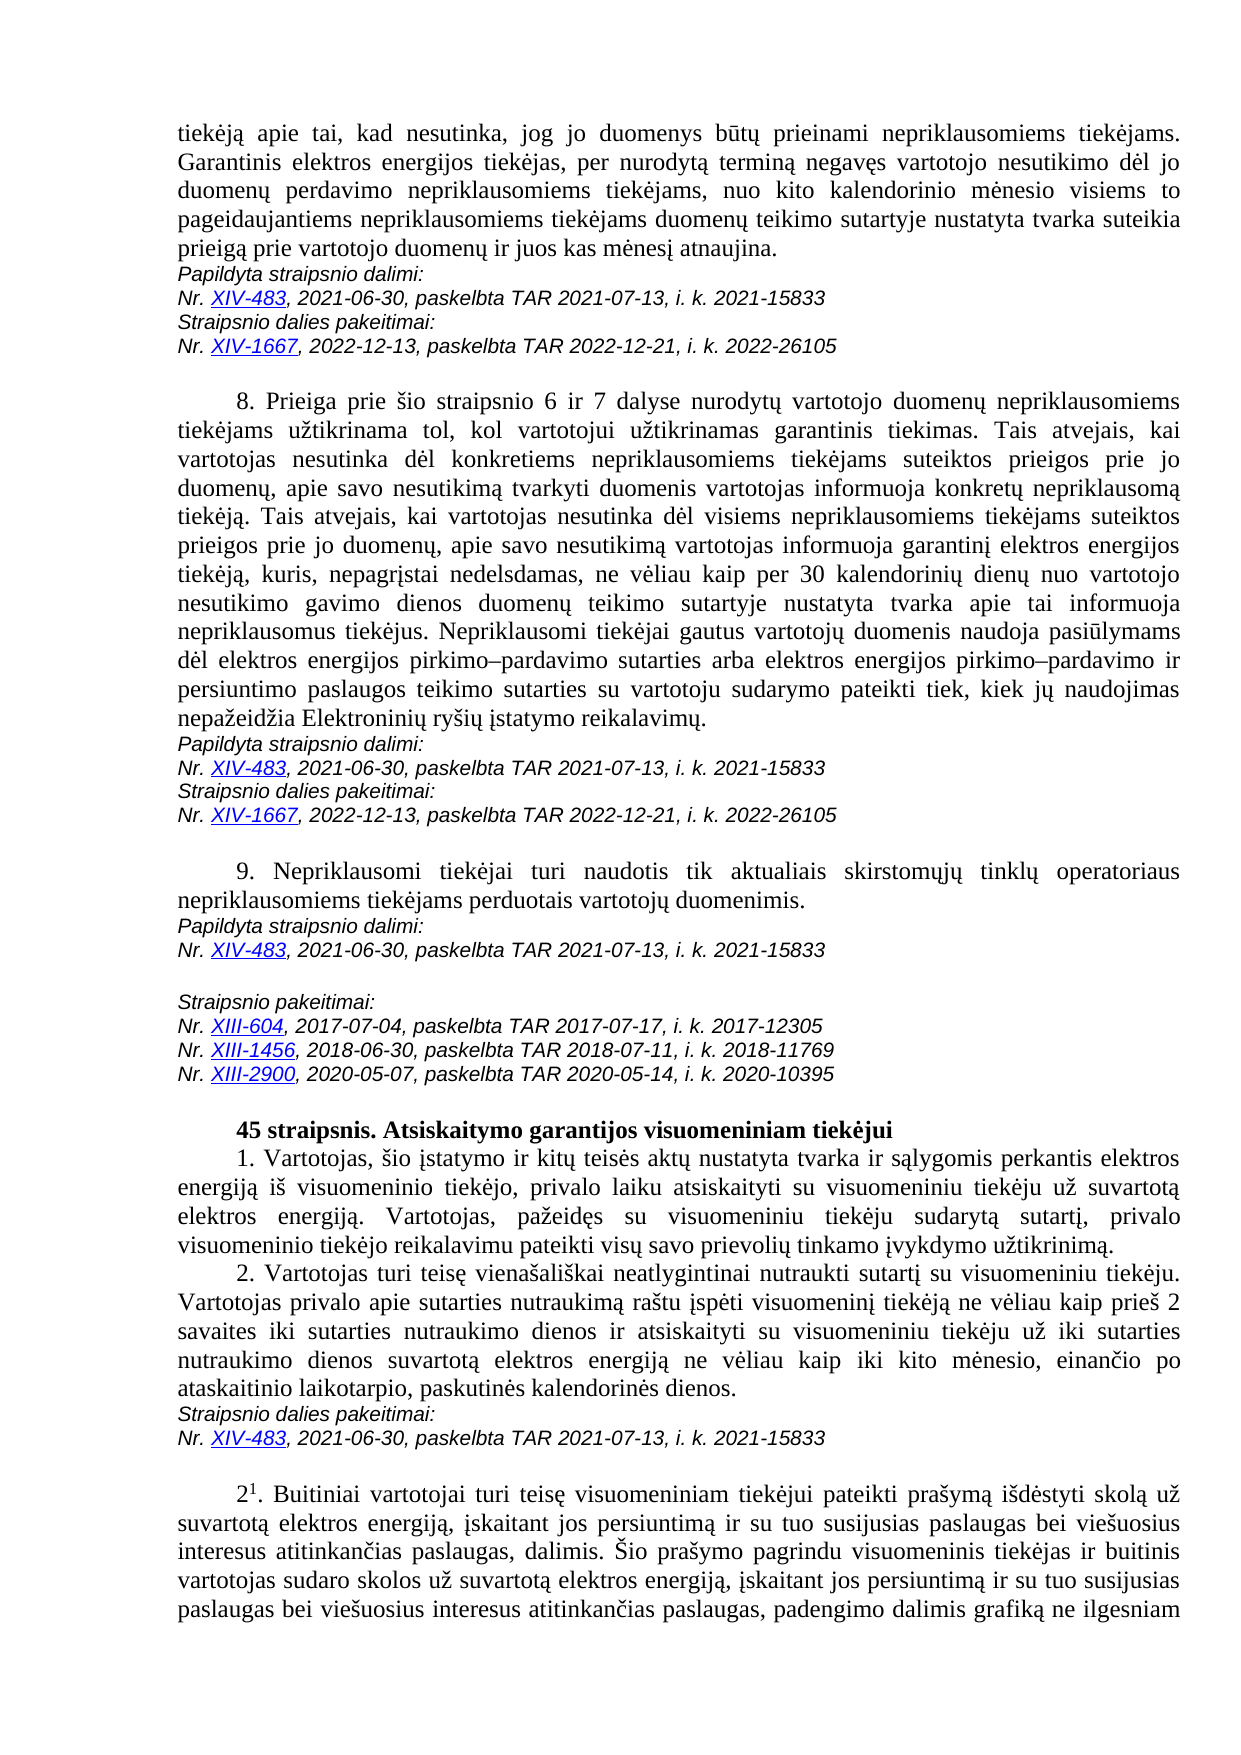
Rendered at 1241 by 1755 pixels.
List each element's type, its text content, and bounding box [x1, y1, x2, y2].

text Nr. XIII-2900, 2020-05-07, paskelbta TAR 2020-05-14, i. k. 2020-10395 [177, 1062, 1181, 1086]
text Papildyta straipsnio dalimi: [177, 913, 1181, 937]
text 1. Vartotojas, šio įstatymo ir kitų teisės aktų nustatyta tvarka ir sąlygomis perkantis elektros energiją iš visuomeninio tiekėjo, privalo laiku atsiskaityti su visuomeniniu tiekėju už suvartotą elektros energiją. Vartotojas, pažeidęs su visuomeniniu tiekėju sudarytą sutartį, privalo visuomeninio tiekėjo reikalavimu pateikti visų savo prievolių tinkamo įvykdymo užtikrinimą. [177, 1143, 1181, 1258]
text Nr. XIV-483, 2021-06-30, paskelbta TAR 2021-07-13, i. k. 2021-15833 [177, 755, 1181, 779]
text Straipsnio pakeitimai: [177, 990, 1181, 1014]
text 2. Vartotojas turi teisę vienašališkai neatlygintinai nutraukti sutartį su visuomeniniu tiekėju. Vartotojas privalo apie sutarties nutraukimą raštu įspėti visuomeninį tiekėją ne vėliau kaip prieš 2 savaites iki sutarties nutraukimo dienos ir atsiskaityti su visuomeniniu tiekėju už iki sutarties nutraukimo dienos suvartotą elektros energiją ne vėliau kaip iki kito mėnesio, einančio po ataskaitinio laikotarpio, paskutinės kalendorinės dienos. [177, 1258, 1181, 1402]
text Nr. XIII-604, 2017-07-04, paskelbta TAR 2017-07-17, i. k. 2017-12305 [177, 1014, 1181, 1038]
text Nr. XIV-483, 2021-06-30, paskelbta TAR 2021-07-13, i. k. 2021-15833 [177, 1426, 1181, 1450]
text Straipsnio dalies pakeitimai: [177, 1402, 1181, 1426]
text Nr. XIII-1456, 2018-06-30, paskelbta TAR 2018-07-11, i. k. 2018-11769 [177, 1038, 1181, 1062]
text Nr. XIV-483, 2021-06-30, paskelbta TAR 2021-07-13, i. k. 2021-15833 [177, 286, 1181, 310]
text Papildyta straipsnio dalimi: [177, 731, 1181, 755]
text Nr. XIV-1667, 2022-12-13, paskelbta TAR 2022-12-21, i. k. 2022-26105 [177, 803, 1181, 827]
text tiekėją apie tai, kad nesutinka, jog jo duomenys būtų prieinami nepriklausomiems tiekėjams. Garantinis elektros energijos tiekėjas, per nurodytą terminą negavęs vartotojo nesutikimo dėl jo duomenų perdavimo nepriklausomiems tiekėjams, nuo kito kalendorinio mėnesio visiems to pageidaujantiems nepriklausomiems tiekėjams duomenų teikimo sutartyje nustatyta tvarka suteikia prieigą prie vartotojo duomenų ir juos kas mėnesį atnaujina. [177, 118, 1181, 262]
text Papildyta straipsnio dalimi: [177, 262, 1181, 286]
text 9. Nepriklausomi tiekėjai turi naudotis tik aktualiais skirstomųjų tinklų operatoriaus nepriklausomiems tiekėjams perduotais vartotojų duomenimis. [177, 856, 1181, 913]
text Nr. XIV-483, 2021-06-30, paskelbta TAR 2021-07-13, i. k. 2021-15833 [177, 937, 1181, 961]
text Straipsnio dalies pakeitimai: [177, 310, 1181, 334]
text 8. Prieiga prie šio straipsnio 6 ir 7 dalyse nurodytų vartotojo duomenų nepriklausomiems tiekėjams užtikrinama tol, kol vartotojui užtikrinamas garantinis tiekimas. Tais atvejais, kai vartotojas nesutinka dėl konkretiems nepriklausomiems tiekėjams suteiktos prieigos prie jo duomenų, apie savo nesutikimą tvarkyti duomenis vartotojas informuoja konkretų nepriklausomą tiekėją. Tais atvejais, kai vartotojas nesutinka dėl visiems nepriklausomiems tiekėjams suteiktos prieigos prie jo duomenų, apie savo nesutikimą vartotojas informuoja garantinį elektros energijos tiekėją, kuris, nepagrįstai nedelsdamas, ne vėliau kaip per 30 kalendorinių dienų nuo vartotojo nesutikimo gavimo dienos duomenų teikimo sutartyje nustatyta tvarka apie tai informuoja nepriklausomus tiekėjus. Nepriklausomi tiekėjai gautus vartotojų duomenis naudoja pasiūlymams dėl elektros energijos pirkimo–pardavimo sutarties arba elektros energijos pirkimo–pardavimo ir persiuntimo paslaugos teikimo sutarties su vartotoju sudarymo pateikti tiek, kiek jų naudojimas nepažeidžia Elektroninių ryšių įstatymo reikalavimų. [177, 386, 1181, 731]
text Nr. XIV-1667, 2022-12-13, paskelbta TAR 2022-12-21, i. k. 2022-26105 [177, 334, 1181, 358]
text 45 straipsnis. Atsiskaitymo garantijos visuomeniniam tiekėjui [177, 1115, 1181, 1143]
text Straipsnio dalies pakeitimai: [177, 779, 1181, 803]
text 21. Buitiniai vartotojai turi teisę visuomeniniam tiekėjui pateikti prašymą išdėstyti skolą už suvartotą elektros energiją, įskaitant jos persiuntimą ir su tuo susijusias paslaugas bei viešuosius interesus atitinkančias paslaugas, dalimis. Šio prašymo pagrindu visuomeninis tiekėjas ir buitinis vartotojas sudaro skolos už suvartotą elektros energiją, įskaitant jos persiuntimą ir su tuo susijusias paslaugas bei viešuosius interesus atitinkančias paslaugas, padengimo dalimis grafiką ne ilgesniam [177, 1479, 1181, 1623]
